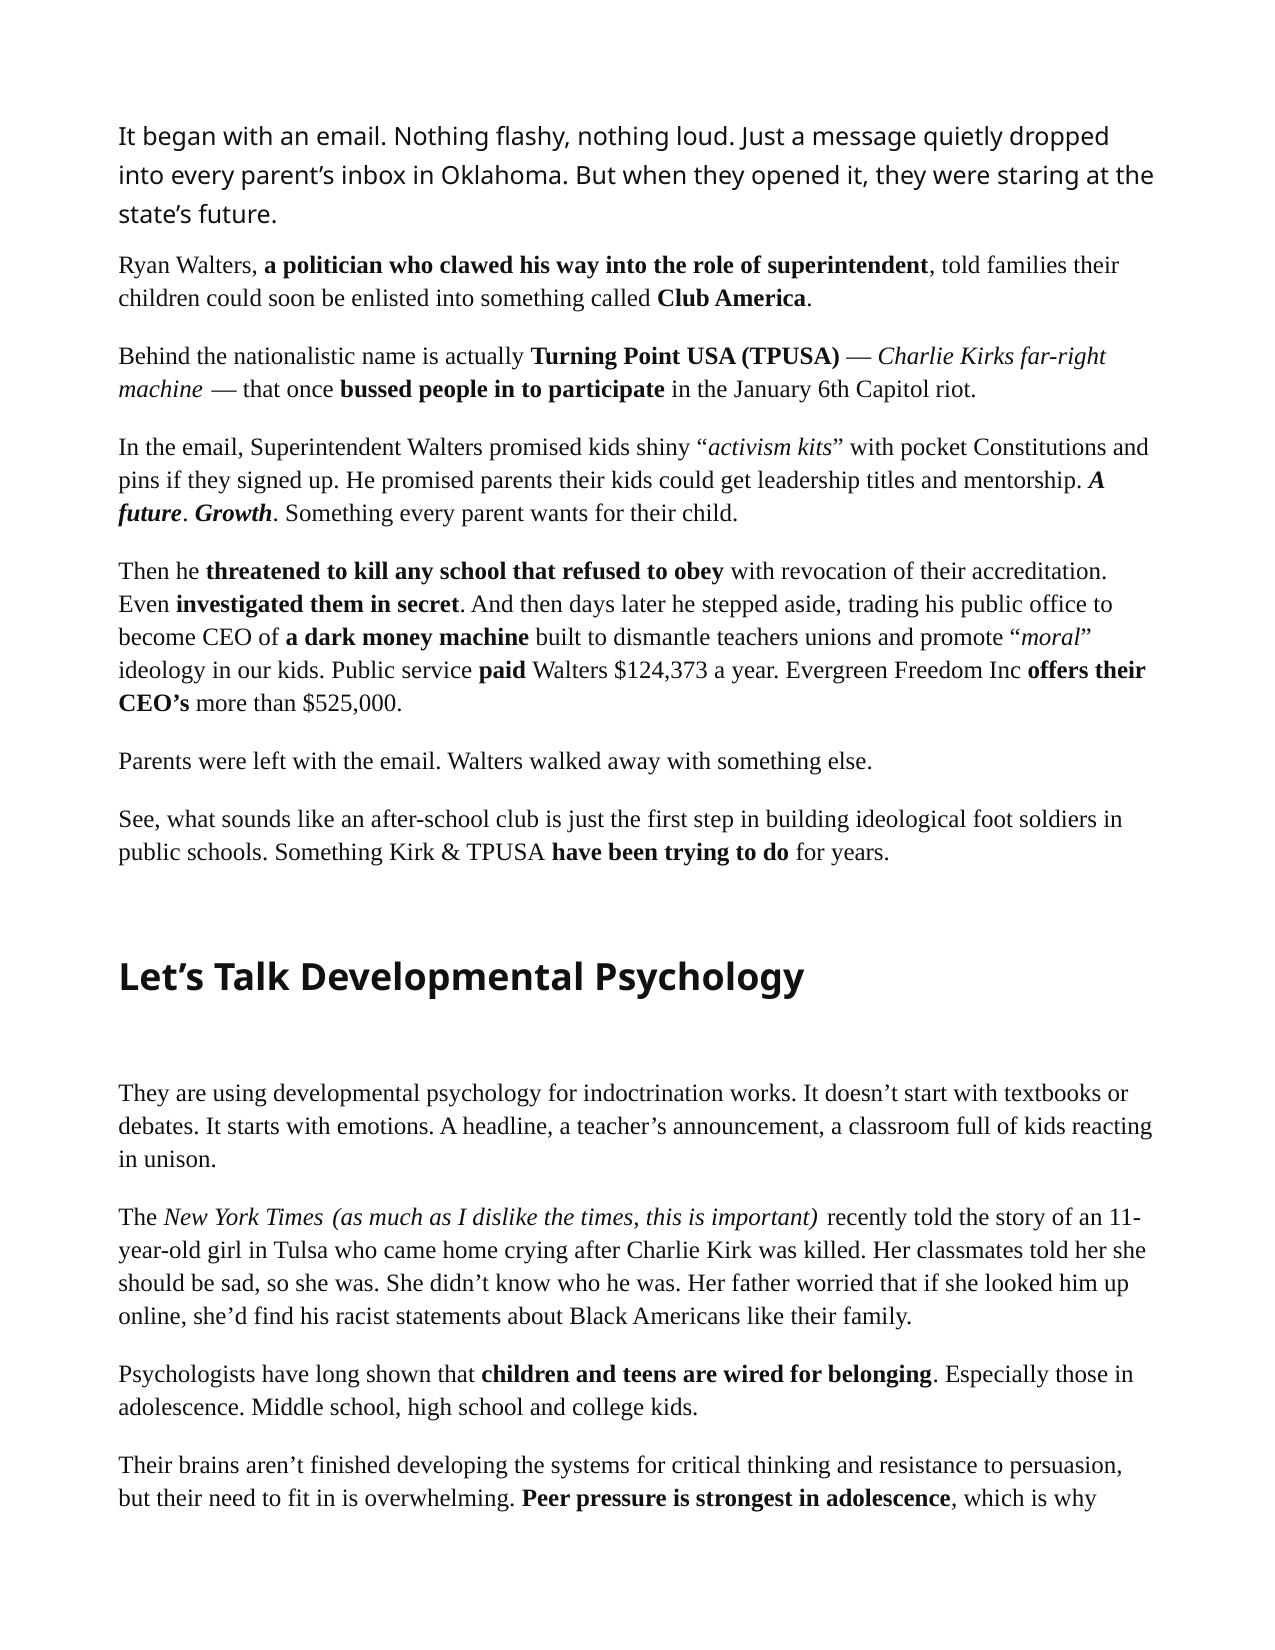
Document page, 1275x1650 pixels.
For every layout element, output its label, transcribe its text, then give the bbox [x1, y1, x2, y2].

text Psychologists have long shown that children and teens are wired for belonging. Especially those in adolescence. Middle school, high school and college kids. [118, 1359, 1157, 1421]
text They are using developmental psychology for indoctrination works. It doesn’t start with textbooks or debates. It starts with emotions. A headline, a teacher’s announcement, a classroom full of kids reacting in unison. [118, 1078, 1157, 1173]
text The New York Times (as much as I dislike the times, this is important) recently told the story of an 11-year-old girl in Tulsa who came home crying after Charlie Kirk was killed. Her classmates told her she should be sad, so she was. She didn’t know who he was. Her father worried that if she looked him up online, she’d find his racist statements about Black Americans like their family. [118, 1202, 1157, 1330]
text In the email, Superintendent Walters promised kids shiny “activism kits” with pocket Constitutions and pins if they signed up. He promised parents their kids could get leadership titles and mentorship. A future. Growth. Something every parent wants for their child. [118, 432, 1157, 527]
text Their brains aren’t finished developing the systems for critical thinking and resistance to persuasion, but their need to fit in is overwhelming. Peer pressure is strongest in adolescence, which is why [118, 1450, 1157, 1512]
text Behind the nationalistic name is actually Turning Point USA (TPUSA) — Charlie Kirks far-right machine — that once bussed people in to participate in the January 6th Capitol riot. [118, 341, 1157, 403]
text Parents were left with the email. Walters walked away with something else. [118, 746, 1157, 775]
text It began with an email. Nothing flashy, nothing loud. Just a message quietly dropped into every parent’s inbox in Oklahoma. But when they opened it, they were staring at the state’s future. [118, 118, 1157, 231]
subtitle Let’s Talk Developmental Psychology [118, 950, 1157, 1001]
text See, what sounds like an after-school club is just the first step in building ideological foot soldiers in public schools. Something Kirk & TPUSA have been trying to do for years. [118, 804, 1157, 866]
text Then he threatened to kill any school that refused to obey with revocation of their accreditation. Even investigated them in secret. And then days later he stepped aside, trading his public office to become CEO of a dark money machine built to dismantle teachers unions and promote “moral” ideology in our kids. Public service paid Walters $124,373 a year. Evergreen Freedom Inc offers their CEO’s more than $525,000. [118, 556, 1157, 717]
text Ryan Walters, a politician who clawed his way into the role of superintendent, told families their children could soon be enlisted into something called Club America. [118, 250, 1157, 312]
